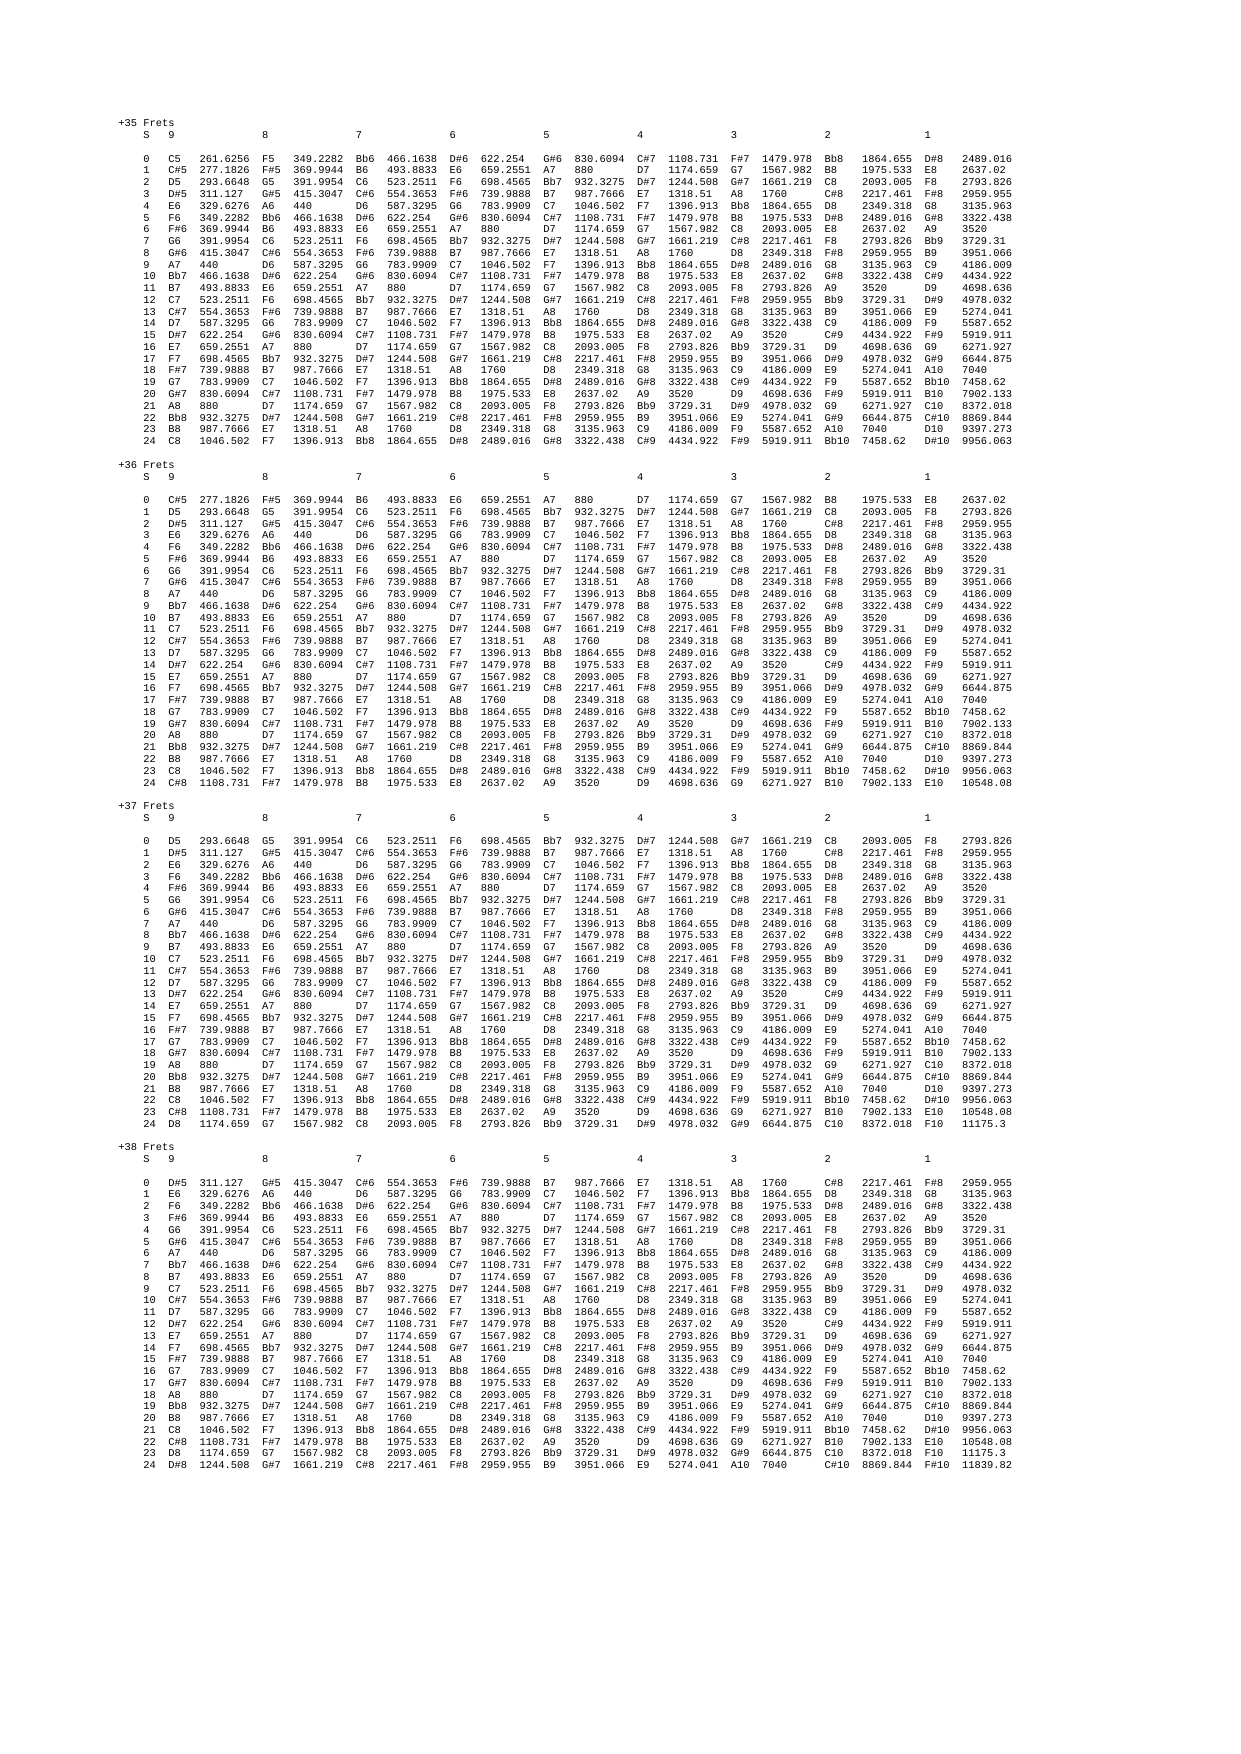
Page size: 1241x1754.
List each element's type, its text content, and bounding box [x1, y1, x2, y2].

text 17 G#7 830.6094 C#7 1108.731 F#7 1479.978 B8 1975.533 E8 2637.02 A9 3520 D9 4698.636 F#9 5919.911 B10 7902.133 [118, 1378, 1122, 1389]
text 19 G#7 830.6094 C#7 1108.731 F#7 1479.978 B8 1975.533 E8 2637.02 A9 3520 D9 4698.636 F#9 5919.911 B10 7902.133 [118, 718, 1122, 730]
text 10 B7 493.8833 E6 659.2551 A7 880 D7 1174.659 G7 1567.982 C8 2093.005 F8 2793.826 A9 3520 D9 4698.636 [118, 612, 1122, 624]
text 22 C#8 1108.731 F#7 1479.978 B8 1975.533 E8 2637.02 A9 3520 D9 4698.636 G9 6271.927 B10 7902.133 E10 10548.08 [118, 1436, 1122, 1448]
text 9 B7 493.8833 E6 659.2551 A7 880 D7 1174.659 G7 1567.982 C8 2093.005 F8 2793.826 A9 3520 D9 4698.636 [118, 942, 1122, 954]
text 17 F#7 739.9888 B7 987.7666 E7 1318.51 A8 1760 D8 2349.318 G8 3135.963 C9 4186.009 E9 5274.041 A10 7040 [118, 695, 1122, 707]
text 1 D#5 311.127 G#5 415.3047 C#6 554.3653 F#6 739.9888 B7 987.7666 E7 1318.51 A8 1760 C#8 2217.461 F#8 2959.955 [118, 848, 1122, 860]
text +37 Frets [118, 801, 1122, 813]
text 15 F7 698.4565 Bb7 932.3275 D#7 1244.508 G#7 1661.219 C#8 2217.461 F#8 2959.955 B9 3951.066 D#9 4978.032 G#9 6644.875 [118, 1013, 1122, 1024]
text 22 B8 987.7666 E7 1318.51 A8 1760 D8 2349.318 G8 3135.963 C9 4186.009 F9 5587.652 A10 7040 D10 9397.273 [118, 754, 1122, 766]
text 5 F#6 369.9944 B6 493.8833 E6 659.2551 A7 880 D7 1174.659 G7 1567.982 C8 2093.005 E8 2637.02 A9 3520 [118, 554, 1122, 565]
text 8 G#6 415.3047 C#6 554.3653 F#6 739.9888 B7 987.7666 E7 1318.51 A8 1760 D8 2349.318 F#8 2959.955 B9 3951.066 [118, 248, 1122, 259]
text 14 F7 698.4565 Bb7 932.3275 D#7 1244.508 G#7 1661.219 C#8 2217.461 F#8 2959.955 B9 3951.066 D#9 4978.032 G#9 6644.875 [118, 1342, 1122, 1354]
text 22 C8 1046.502 F7 1396.913 Bb8 1864.655 D#8 2489.016 G#8 3322.438 C#9 4434.922 F#9 5919.911 Bb10 7458.62 D#10 9956.063 [118, 1095, 1122, 1107]
text 10 C#7 554.3653 F#6 739.9888 B7 987.7666 E7 1318.51 A8 1760 D8 2349.318 G8 3135.963 B9 3951.066 E9 5274.041 [118, 1295, 1122, 1307]
text 8 A7 440 D6 587.3295 G6 783.9909 C7 1046.502 F7 1396.913 Bb8 1864.655 D#8 2489.016 G8 3135.963 C9 4186.009 [118, 589, 1122, 601]
text 13 D#7 622.254 G#6 830.6094 C#7 1108.731 F#7 1479.978 B8 1975.533 E8 2637.02 A9 3520 C#9 4434.922 F#9 5919.911 [118, 989, 1122, 1001]
text 18 G#7 830.6094 C#7 1108.731 F#7 1479.978 B8 1975.533 E8 2637.02 A9 3520 D9 4698.636 F#9 5919.911 B10 7902.133 [118, 1048, 1122, 1060]
text 14 D7 587.3295 G6 783.9909 C7 1046.502 F7 1396.913 Bb8 1864.655 D#8 2489.016 G#8 3322.438 C9 4186.009 F9 5587.652 [118, 318, 1122, 330]
text 23 C#8 1108.731 F#7 1479.978 B8 1975.533 E8 2637.02 A9 3520 D9 4698.636 G9 6271.927 B10 7902.133 E10 10548.08 [118, 1107, 1122, 1119]
text +36 Frets [118, 459, 1122, 471]
text 16 G7 783.9909 C7 1046.502 F7 1396.913 Bb8 1864.655 D#8 2489.016 G#8 3322.438 C#9 4434.922 F9 5587.652 Bb10 7458.62 [118, 1366, 1122, 1378]
text 3 D#5 311.127 G#5 415.3047 C#6 554.3653 F#6 739.9888 B7 987.7666 E7 1318.51 A8 1760 C#8 2217.461 F#8 2959.955 [118, 189, 1122, 201]
text 10 C7 523.2511 F6 698.4565 Bb7 932.3275 D#7 1244.508 G#7 1661.219 C#8 2217.461 F#8 2959.955 Bb9 3729.31 D#9 4978.032 [118, 954, 1122, 966]
text 23 D8 1174.659 G7 1567.982 C8 2093.005 F8 2793.826 Bb9 3729.31 D#9 4978.032 G#9 6644.875 C10 8372.018 F10 11175.3 [118, 1448, 1122, 1460]
text 2 D#5 311.127 G#5 415.3047 C#6 554.3653 F#6 739.9888 B7 987.7666 E7 1318.51 A8 1760 C#8 2217.461 F#8 2959.955 [118, 518, 1122, 530]
text 10 Bb7 466.1638 D#6 622.254 G#6 830.6094 C#7 1108.731 F#7 1479.978 B8 1975.533 E8 2637.02 G#8 3322.438 C#9 4434.922 [118, 271, 1122, 283]
text 5 G6 391.9954 C6 523.2511 F6 698.4565 Bb7 932.3275 D#7 1244.508 G#7 1661.219 C#8 2217.461 F8 2793.826 Bb9 3729.31 [118, 895, 1122, 907]
text 2 F6 349.2282 Bb6 466.1638 D#6 622.254 G#6 830.6094 C#7 1108.731 F#7 1479.978 B8 1975.533 D#8 2489.016 G#8 3322.438 [118, 1201, 1122, 1213]
text 6 G#6 415.3047 C#6 554.3653 F#6 739.9888 B7 987.7666 E7 1318.51 A8 1760 D8 2349.318 F#8 2959.955 B9 3951.066 [118, 907, 1122, 918]
text 15 F#7 739.9888 B7 987.7666 E7 1318.51 A8 1760 D8 2349.318 G8 3135.963 C9 4186.009 E9 5274.041 A10 7040 [118, 1354, 1122, 1366]
text 9 Bb7 466.1638 D#6 622.254 G#6 830.6094 C#7 1108.731 F#7 1479.978 B8 1975.533 E8 2637.02 G#8 3322.438 C#9 4434.922 [118, 601, 1122, 612]
text +38 Frets [118, 1142, 1122, 1154]
text 24 D#8 1244.508 G#7 1661.219 C#8 2217.461 F#8 2959.955 B9 3951.066 E9 5274.041 A10 7040 C#10 8869.844 F#10 11839.82 [118, 1460, 1122, 1472]
text 21 Bb8 932.3275 D#7 1244.508 G#7 1661.219 C#8 2217.461 F#8 2959.955 B9 3951.066 E9 5274.041 G#9 6644.875 C#10 8869.844 [118, 742, 1122, 754]
text 17 G7 783.9909 C7 1046.502 F7 1396.913 Bb8 1864.655 D#8 2489.016 G#8 3322.438 C#9 4434.922 F9 5587.652 Bb10 7458.62 [118, 1036, 1122, 1048]
text 13 C#7 554.3653 F#6 739.9888 B7 987.7666 E7 1318.51 A8 1760 D8 2349.318 G8 3135.963 B9 3951.066 E9 5274.041 [118, 306, 1122, 318]
text S 9 8 7 6 5 4 3 2 1 [118, 471, 1122, 483]
text 8 B7 493.8833 E6 659.2551 A7 880 D7 1174.659 G7 1567.982 C8 2093.005 F8 2793.826 A9 3520 D9 4698.636 [118, 1272, 1122, 1283]
text 16 F#7 739.9888 B7 987.7666 E7 1318.51 A8 1760 D8 2349.318 G8 3135.963 C9 4186.009 E9 5274.041 A10 7040 [118, 1024, 1122, 1036]
text 24 C#8 1108.731 F#7 1479.978 B8 1975.533 E8 2637.02 A9 3520 D9 4698.636 G9 6271.927 B10 7902.133 E10 10548.08 [118, 777, 1122, 789]
text 13 D7 587.3295 G6 783.9909 C7 1046.502 F7 1396.913 Bb8 1864.655 D#8 2489.016 G#8 3322.438 C9 4186.009 F9 5587.652 [118, 648, 1122, 659]
text 20 A8 880 D7 1174.659 G7 1567.982 C8 2093.005 F8 2793.826 Bb9 3729.31 D#9 4978.032 G9 6271.927 C10 8372.018 [118, 730, 1122, 742]
text 2 D5 293.6648 G5 391.9954 C6 523.2511 F6 698.4565 Bb7 932.3275 D#7 1244.508 G#7 1661.219 C8 2093.005 F8 2793.826 [118, 177, 1122, 189]
text 24 C8 1046.502 F7 1396.913 Bb8 1864.655 D#8 2489.016 G#8 3322.438 C#9 4434.922 F#9 5919.911 Bb10 7458.62 D#10 9956.063 [118, 436, 1122, 448]
text 9 C7 523.2511 F6 698.4565 Bb7 932.3275 D#7 1244.508 G#7 1661.219 C#8 2217.461 F#8 2959.955 Bb9 3729.31 D#9 4978.032 [118, 1283, 1122, 1295]
text 2 E6 329.6276 A6 440 D6 587.3295 G6 783.9909 C7 1046.502 F7 1396.913 Bb8 1864.655 D8 2349.318 G8 3135.963 [118, 860, 1122, 871]
text 4 F6 349.2282 Bb6 466.1638 D#6 622.254 G#6 830.6094 C#7 1108.731 F#7 1479.978 B8 1975.533 D#8 2489.016 G#8 3322.438 [118, 542, 1122, 554]
text +35 Frets [118, 118, 1122, 130]
text 0 C#5 277.1826 F#5 369.9944 B6 493.8833 E6 659.2551 A7 880 D7 1174.659 G7 1567.982 B8 1975.533 E8 2637.02 [118, 495, 1122, 507]
text 21 A8 880 D7 1174.659 G7 1567.982 C8 2093.005 F8 2793.826 Bb9 3729.31 D#9 4978.032 G9 6271.927 C10 8372.018 [118, 401, 1122, 412]
text 20 B8 987.7666 E7 1318.51 A8 1760 D8 2349.318 G8 3135.963 C9 4186.009 F9 5587.652 A10 7040 D10 9397.273 [118, 1413, 1122, 1425]
text S 9 8 7 6 5 4 3 2 1 [118, 130, 1122, 142]
text 12 D#7 622.254 G#6 830.6094 C#7 1108.731 F#7 1479.978 B8 1975.533 E8 2637.02 A9 3520 C#9 4434.922 F#9 5919.911 [118, 1319, 1122, 1331]
text 20 G#7 830.6094 C#7 1108.731 F#7 1479.978 B8 1975.533 E8 2637.02 A9 3520 D9 4698.636 F#9 5919.911 B10 7902.133 [118, 389, 1122, 401]
text 12 C#7 554.3653 F#6 739.9888 B7 987.7666 E7 1318.51 A8 1760 D8 2349.318 G8 3135.963 B9 3951.066 E9 5274.041 [118, 636, 1122, 648]
text 16 E7 659.2551 A7 880 D7 1174.659 G7 1567.982 C8 2093.005 F8 2793.826 Bb9 3729.31 D9 4698.636 G9 6271.927 [118, 342, 1122, 353]
text 7 G#6 415.3047 C#6 554.3653 F#6 739.9888 B7 987.7666 E7 1318.51 A8 1760 D8 2349.318 F#8 2959.955 B9 3951.066 [118, 577, 1122, 589]
text 17 F7 698.4565 Bb7 932.3275 D#7 1244.508 G#7 1661.219 C#8 2217.461 F#8 2959.955 B9 3951.066 D#9 4978.032 G#9 6644.875 [118, 353, 1122, 365]
text S 9 8 7 6 5 4 3 2 1 [118, 1154, 1122, 1166]
text 0 D5 293.6648 G5 391.9954 C6 523.2511 F6 698.4565 Bb7 932.3275 D#7 1244.508 G#7 1661.219 C8 2093.005 F8 2793.826 [118, 836, 1122, 848]
text 19 Bb8 932.3275 D#7 1244.508 G#7 1661.219 C#8 2217.461 F#8 2959.955 B9 3951.066 E9 5274.041 G#9 6644.875 C#10 8869.844 [118, 1401, 1122, 1413]
text 23 C8 1046.502 F7 1396.913 Bb8 1864.655 D#8 2489.016 G#8 3322.438 C#9 4434.922 F#9 5919.911 Bb10 7458.62 D#10 9956.063 [118, 766, 1122, 777]
text 5 F6 349.2282 Bb6 466.1638 D#6 622.254 G#6 830.6094 C#7 1108.731 F#7 1479.978 B8 1975.533 D#8 2489.016 G#8 3322.438 [118, 212, 1122, 224]
text 19 A8 880 D7 1174.659 G7 1567.982 C8 2093.005 F8 2793.826 Bb9 3729.31 D#9 4978.032 G9 6271.927 C10 8372.018 [118, 1060, 1122, 1072]
text 7 A7 440 D6 587.3295 G6 783.9909 C7 1046.502 F7 1396.913 Bb8 1864.655 D#8 2489.016 G8 3135.963 C9 4186.009 [118, 918, 1122, 930]
text 19 G7 783.9909 C7 1046.502 F7 1396.913 Bb8 1864.655 D#8 2489.016 G#8 3322.438 C#9 4434.922 F9 5587.652 Bb10 7458.62 [118, 377, 1122, 389]
text 11 D7 587.3295 G6 783.9909 C7 1046.502 F7 1396.913 Bb8 1864.655 D#8 2489.016 G#8 3322.438 C9 4186.009 F9 5587.652 [118, 1307, 1122, 1319]
text 15 E7 659.2551 A7 880 D7 1174.659 G7 1567.982 C8 2093.005 F8 2793.826 Bb9 3729.31 D9 4698.636 G9 6271.927 [118, 671, 1122, 683]
text 15 D#7 622.254 G#6 830.6094 C#7 1108.731 F#7 1479.978 B8 1975.533 E8 2637.02 A9 3520 C#9 4434.922 F#9 5919.911 [118, 330, 1122, 342]
text 24 D8 1174.659 G7 1567.982 C8 2093.005 F8 2793.826 Bb9 3729.31 D#9 4978.032 G#9 6644.875 C10 8372.018 F10 11175.3 [118, 1119, 1122, 1130]
text 18 G7 783.9909 C7 1046.502 F7 1396.913 Bb8 1864.655 D#8 2489.016 G#8 3322.438 C#9 4434.922 F9 5587.652 Bb10 7458.62 [118, 707, 1122, 718]
text 22 Bb8 932.3275 D#7 1244.508 G#7 1661.219 C#8 2217.461 F#8 2959.955 B9 3951.066 E9 5274.041 G#9 6644.875 C#10 8869.844 [118, 412, 1122, 424]
text S 9 8 7 6 5 4 3 2 1 [118, 813, 1122, 824]
text 20 Bb8 932.3275 D#7 1244.508 G#7 1661.219 C#8 2217.461 F#8 2959.955 B9 3951.066 E9 5274.041 G#9 6644.875 C#10 8869.844 [118, 1072, 1122, 1083]
text 4 E6 329.6276 A6 440 D6 587.3295 G6 783.9909 C7 1046.502 F7 1396.913 Bb8 1864.655 D8 2349.318 G8 3135.963 [118, 201, 1122, 212]
text 5 G#6 415.3047 C#6 554.3653 F#6 739.9888 B7 987.7666 E7 1318.51 A8 1760 D8 2349.318 F#8 2959.955 B9 3951.066 [118, 1236, 1122, 1248]
text 12 D7 587.3295 G6 783.9909 C7 1046.502 F7 1396.913 Bb8 1864.655 D#8 2489.016 G#8 3322.438 C9 4186.009 F9 5587.652 [118, 977, 1122, 989]
text 18 A8 880 D7 1174.659 G7 1567.982 C8 2093.005 F8 2793.826 Bb9 3729.31 D#9 4978.032 G9 6271.927 C10 8372.018 [118, 1389, 1122, 1401]
text 11 B7 493.8833 E6 659.2551 A7 880 D7 1174.659 G7 1567.982 C8 2093.005 F8 2793.826 A9 3520 D9 4698.636 [118, 283, 1122, 295]
text 3 F#6 369.9944 B6 493.8833 E6 659.2551 A7 880 D7 1174.659 G7 1567.982 C8 2093.005 E8 2637.02 A9 3520 [118, 1213, 1122, 1224]
text 14 D#7 622.254 G#6 830.6094 C#7 1108.731 F#7 1479.978 B8 1975.533 E8 2637.02 A9 3520 C#9 4434.922 F#9 5919.911 [118, 659, 1122, 671]
text 21 C8 1046.502 F7 1396.913 Bb8 1864.655 D#8 2489.016 G#8 3322.438 C#9 4434.922 F#9 5919.911 Bb10 7458.62 D#10 9956.063 [118, 1425, 1122, 1436]
text 4 G6 391.9954 C6 523.2511 F6 698.4565 Bb7 932.3275 D#7 1244.508 G#7 1661.219 C#8 2217.461 F8 2793.826 Bb9 3729.31 [118, 1224, 1122, 1236]
text 6 A7 440 D6 587.3295 G6 783.9909 C7 1046.502 F7 1396.913 Bb8 1864.655 D#8 2489.016 G8 3135.963 C9 4186.009 [118, 1248, 1122, 1260]
text 11 C#7 554.3653 F#6 739.9888 B7 987.7666 E7 1318.51 A8 1760 D8 2349.318 G8 3135.963 B9 3951.066 E9 5274.041 [118, 966, 1122, 977]
text 1 E6 329.6276 A6 440 D6 587.3295 G6 783.9909 C7 1046.502 F7 1396.913 Bb8 1864.655 D8 2349.318 G8 3135.963 [118, 1189, 1122, 1201]
text 1 C#5 277.1826 F#5 369.9944 B6 493.8833 E6 659.2551 A7 880 D7 1174.659 G7 1567.982 B8 1975.533 E8 2637.02 [118, 165, 1122, 177]
text 18 F#7 739.9888 B7 987.7666 E7 1318.51 A8 1760 D8 2349.318 G8 3135.963 C9 4186.009 E9 5274.041 A10 7040 [118, 365, 1122, 377]
text 13 E7 659.2551 A7 880 D7 1174.659 G7 1567.982 C8 2093.005 F8 2793.826 Bb9 3729.31 D9 4698.636 G9 6271.927 [118, 1331, 1122, 1342]
text 21 B8 987.7666 E7 1318.51 A8 1760 D8 2349.318 G8 3135.963 C9 4186.009 F9 5587.652 A10 7040 D10 9397.273 [118, 1083, 1122, 1095]
text 1 D5 293.6648 G5 391.9954 C6 523.2511 F6 698.4565 Bb7 932.3275 D#7 1244.508 G#7 1661.219 C8 2093.005 F8 2793.826 [118, 507, 1122, 518]
text 9 A7 440 D6 587.3295 G6 783.9909 C7 1046.502 F7 1396.913 Bb8 1864.655 D#8 2489.016 G8 3135.963 C9 4186.009 [118, 259, 1122, 271]
text 7 Bb7 466.1638 D#6 622.254 G#6 830.6094 C#7 1108.731 F#7 1479.978 B8 1975.533 E8 2637.02 G#8 3322.438 C#9 4434.922 [118, 1260, 1122, 1272]
text 6 F#6 369.9944 B6 493.8833 E6 659.2551 A7 880 D7 1174.659 G7 1567.982 C8 2093.005 E8 2637.02 A9 3520 [118, 224, 1122, 236]
text 4 F#6 369.9944 B6 493.8833 E6 659.2551 A7 880 D7 1174.659 G7 1567.982 C8 2093.005 E8 2637.02 A9 3520 [118, 883, 1122, 895]
text 7 G6 391.9954 C6 523.2511 F6 698.4565 Bb7 932.3275 D#7 1244.508 G#7 1661.219 C#8 2217.461 F8 2793.826 Bb9 3729.31 [118, 236, 1122, 248]
text 3 F6 349.2282 Bb6 466.1638 D#6 622.254 G#6 830.6094 C#7 1108.731 F#7 1479.978 B8 1975.533 D#8 2489.016 G#8 3322.438 [118, 871, 1122, 883]
text 0 D#5 311.127 G#5 415.3047 C#6 554.3653 F#6 739.9888 B7 987.7666 E7 1318.51 A8 1760 C#8 2217.461 F#8 2959.955 [118, 1177, 1122, 1189]
text 23 B8 987.7666 E7 1318.51 A8 1760 D8 2349.318 G8 3135.963 C9 4186.009 F9 5587.652 A10 7040 D10 9397.273 [118, 424, 1122, 436]
text 8 Bb7 466.1638 D#6 622.254 G#6 830.6094 C#7 1108.731 F#7 1479.978 B8 1975.533 E8 2637.02 G#8 3322.438 C#9 4434.922 [118, 930, 1122, 942]
text 11 C7 523.2511 F6 698.4565 Bb7 932.3275 D#7 1244.508 G#7 1661.219 C#8 2217.461 F#8 2959.955 Bb9 3729.31 D#9 4978.032 [118, 624, 1122, 636]
text 16 F7 698.4565 Bb7 932.3275 D#7 1244.508 G#7 1661.219 C#8 2217.461 F#8 2959.955 B9 3951.066 D#9 4978.032 G#9 6644.875 [118, 683, 1122, 695]
text 0 C5 261.6256 F5 349.2282 Bb6 466.1638 D#6 622.254 G#6 830.6094 C#7 1108.731 F#7 1479.978 Bb8 1864.655 D#8 2489.016 [118, 153, 1122, 165]
text 3 E6 329.6276 A6 440 D6 587.3295 G6 783.9909 C7 1046.502 F7 1396.913 Bb8 1864.655 D8 2349.318 G8 3135.963 [118, 530, 1122, 542]
text 14 E7 659.2551 A7 880 D7 1174.659 G7 1567.982 C8 2093.005 F8 2793.826 Bb9 3729.31 D9 4698.636 G9 6271.927 [118, 1001, 1122, 1013]
text 6 G6 391.9954 C6 523.2511 F6 698.4565 Bb7 932.3275 D#7 1244.508 G#7 1661.219 C#8 2217.461 F8 2793.826 Bb9 3729.31 [118, 565, 1122, 577]
text 12 C7 523.2511 F6 698.4565 Bb7 932.3275 D#7 1244.508 G#7 1661.219 C#8 2217.461 F#8 2959.955 Bb9 3729.31 D#9 4978.032 [118, 295, 1122, 306]
